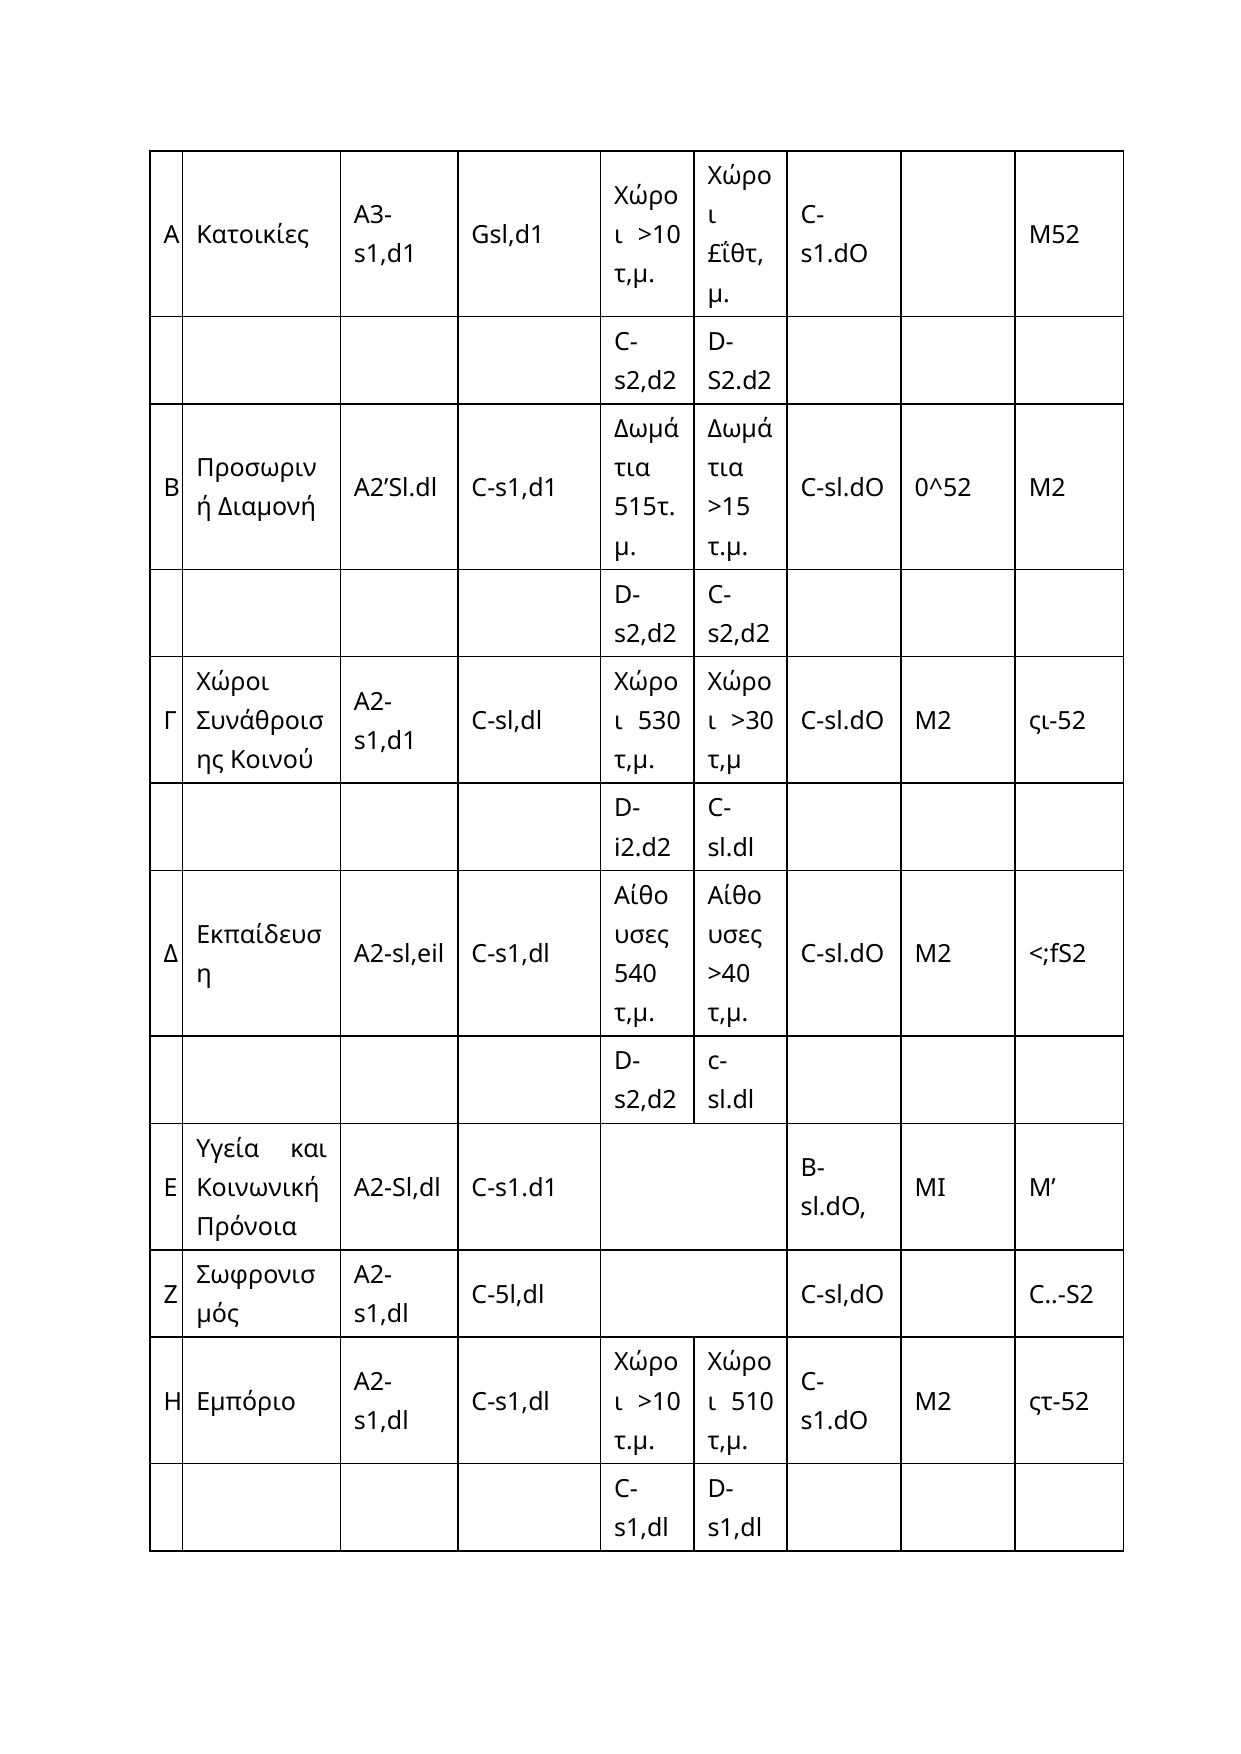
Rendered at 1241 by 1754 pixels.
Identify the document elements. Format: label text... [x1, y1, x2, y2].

table_cell [788, 1037, 900, 1122]
table_cell [788, 570, 900, 656]
table_cell C-5l,dl [459, 1251, 600, 1336]
table_cell Α [151, 152, 182, 316]
table_cell C-sl.dl [695, 784, 786, 869]
table_cell [902, 1464, 1014, 1550]
table_cell [459, 1464, 600, 1550]
table_cell [151, 784, 182, 869]
table_cell Μ2 [902, 1338, 1014, 1463]
table_cell [902, 317, 1014, 403]
table_cell Δωμάτια >15 τ.μ. [695, 405, 786, 568]
table_cell [151, 570, 182, 656]
table_cell ςτ-52 [1016, 1338, 1123, 1463]
table_cell A2’Sl.dl [341, 405, 457, 568]
table_cell Σωφρονισμός [183, 1251, 340, 1336]
table_cell ςι-52 [1016, 657, 1123, 782]
table_cell C..-S2 [1016, 1251, 1123, 1336]
table_cell A2-s1,dl [341, 1338, 457, 1463]
table_cell [151, 1037, 182, 1122]
table_cell C-s1,d1 [459, 405, 600, 568]
table_cell [902, 152, 1014, 316]
table_cell Γ [151, 657, 182, 782]
table_cell [341, 1464, 457, 1550]
table_cell [788, 784, 900, 869]
table_cell A3-s1,d1 [341, 152, 457, 316]
table_cell M2 [1016, 405, 1123, 568]
table_cell [601, 1124, 786, 1249]
table_cell Χώροι >10 τ,μ. [601, 152, 693, 316]
table_cell Υγεία και Κοινωνική Πρόνοια [183, 1124, 340, 1249]
table_cell [183, 317, 340, 403]
table_cell Αίθουσες >40 τ,μ. [695, 871, 786, 1035]
table_cell [788, 317, 900, 403]
table_cell c-sl.dl [695, 1037, 786, 1122]
table_cell C-sl,dO [788, 1251, 900, 1336]
table_cell Χώροι 530 τ,μ. [601, 657, 693, 782]
table_cell Δωμάτια 515τ.μ. [601, 405, 693, 568]
table_cell [459, 784, 600, 869]
table_cell [151, 1464, 182, 1550]
table_cell Β [151, 405, 182, 568]
table_cell [1016, 570, 1123, 656]
table_cell [341, 317, 457, 403]
table_cell Μ’ [1016, 1124, 1123, 1249]
table_cell Χώροι Συνάθροισης Κοινού [183, 657, 340, 782]
table_cell A2-sl,eil [341, 871, 457, 1035]
table_cell D-s2,d2 [601, 570, 693, 656]
table_cell [183, 570, 340, 656]
table_cell Μ52 [1016, 152, 1123, 316]
table_cell C-s2,d2 [601, 317, 693, 403]
table_cell C-s1.d1 [459, 1124, 600, 1249]
table_cell [1016, 784, 1123, 869]
table_cell Δ [151, 871, 182, 1035]
table_cell Χώροι >10 τ.μ. [601, 1338, 693, 1463]
table_cell [902, 784, 1014, 869]
table_cell C-s2,d2 [695, 570, 786, 656]
table_cell C-s1.dO [788, 1338, 900, 1463]
table_cell Χώροι 510 τ,μ. [695, 1338, 786, 1463]
table_cell Προσωρινή Διαμονή [183, 405, 340, 568]
table_cell B-sl.dO, [788, 1124, 900, 1249]
table_cell [788, 1464, 900, 1550]
table_cell A2-s1,d1 [341, 657, 457, 782]
table_cell [183, 1037, 340, 1122]
table_cell 0^52 [902, 405, 1014, 568]
table_cell D-s2,d2 [601, 1037, 693, 1122]
table_cell [459, 570, 600, 656]
table_cell M2 [902, 871, 1014, 1035]
table_cell D-S2.d2 [695, 317, 786, 403]
table_cell C-s1.dO [788, 152, 900, 316]
table_cell [341, 570, 457, 656]
table_cell Κατοικίες [183, 152, 340, 316]
table_cell Αίθουσες 540 τ,μ. [601, 871, 693, 1035]
table_cell [902, 1037, 1014, 1122]
table_cell Χώροι >30 τ,μ [695, 657, 786, 782]
table_cell [183, 1464, 340, 1550]
table_cell Η [151, 1338, 182, 1463]
table_cell [459, 1037, 600, 1122]
table_cell Ζ [151, 1251, 182, 1336]
table_cell [183, 784, 340, 869]
table_cell [1016, 317, 1123, 403]
table_cell C-sl.dO [788, 871, 900, 1035]
table_cell [1016, 1464, 1123, 1550]
table_cell Ε [151, 1124, 182, 1249]
table_cell A2-s1,dl [341, 1251, 457, 1336]
table_cell Χώροι £ΐθτ,μ. [695, 152, 786, 316]
table_cell D-s1,dl [695, 1464, 786, 1550]
table_cell C-s1,dl [601, 1464, 693, 1550]
table_cell C-sl,dl [459, 657, 600, 782]
table_cell ΜΙ [902, 1124, 1014, 1249]
table_cell C-s1,dl [459, 871, 600, 1035]
table_cell C-sl.dO [788, 405, 900, 568]
table_cell [902, 570, 1014, 656]
table_cell M2 [902, 657, 1014, 782]
table_cell Εκπαίδευση [183, 871, 340, 1035]
table_cell [1016, 1037, 1123, 1122]
table_cell Εμπόριο [183, 1338, 340, 1463]
table_cell <;fS2 [1016, 871, 1123, 1035]
table_cell [902, 1251, 1014, 1336]
table_cell A2-Sl,dl [341, 1124, 457, 1249]
table_cell C-s1,dl [459, 1338, 600, 1463]
table_cell [341, 784, 457, 869]
table_cell [151, 317, 182, 403]
table_cell [341, 1037, 457, 1122]
table_cell D-i2.d2 [601, 784, 693, 869]
table_cell [601, 1251, 786, 1336]
table_cell Gsl,d1 [459, 152, 600, 316]
table_cell C-sl.dO [788, 657, 900, 782]
table_cell [459, 317, 600, 403]
